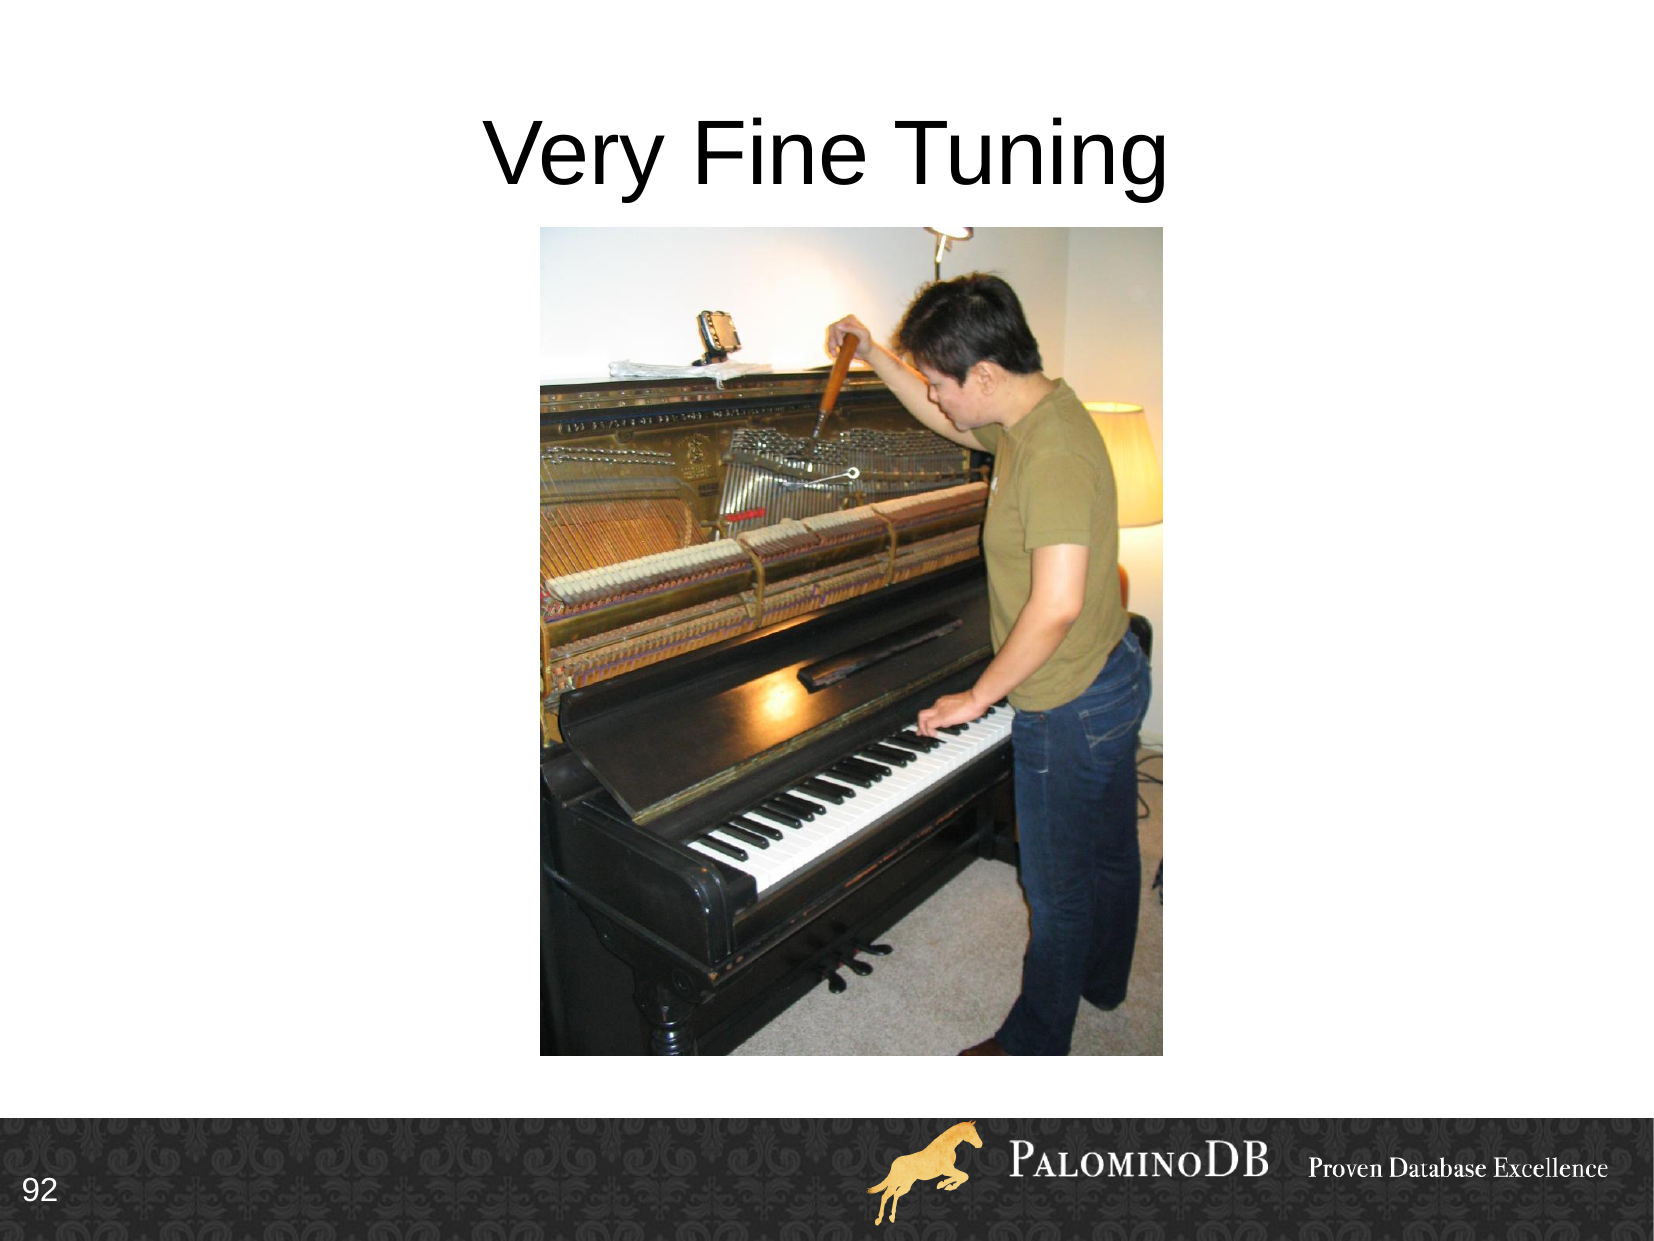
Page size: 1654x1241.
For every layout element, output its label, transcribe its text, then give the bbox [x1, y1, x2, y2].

title Very Fine Tuning [82, 49, 1571, 257]
picture [540, 227, 1163, 1056]
picture [0, 1109, 1654, 1241]
